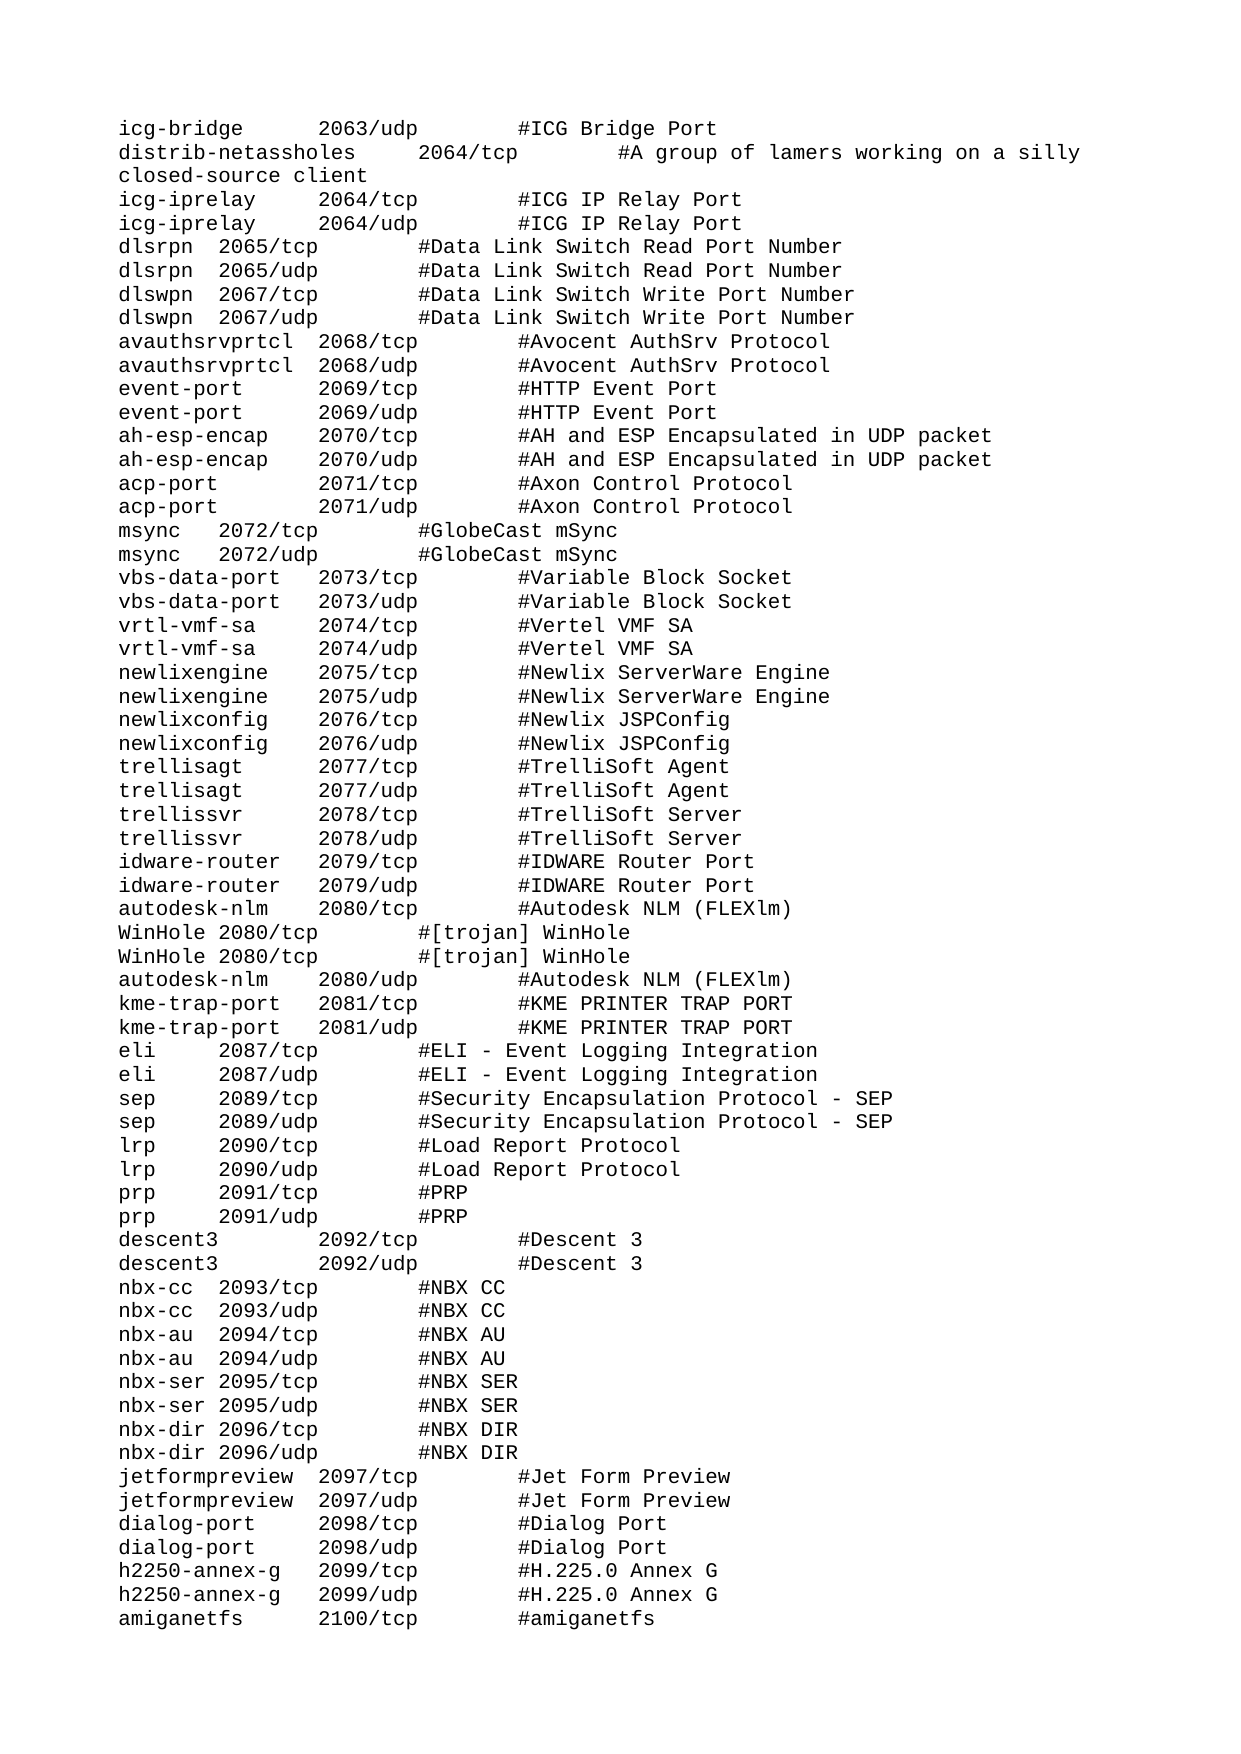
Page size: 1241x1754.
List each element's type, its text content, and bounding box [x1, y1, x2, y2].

text prp 2091/tcp #PRP [118, 1182, 1122, 1206]
text ah-esp-encap 2070/udp #AH and ESP Encapsulated in UDP packet [118, 449, 1122, 473]
text prp 2091/udp #PRP [118, 1206, 1122, 1229]
text sep 2089/udp #Security Encapsulation Protocol - SEP [118, 1111, 1122, 1135]
text lrp 2090/tcp #Load Report Protocol [118, 1135, 1122, 1158]
text dlsrpn 2065/udp #Data Link Switch Read Port Number [118, 260, 1122, 284]
text event-port 2069/udp #HTTP Event Port [118, 402, 1122, 426]
text kme-trap-port 2081/tcp #KME PRINTER TRAP PORT [118, 993, 1122, 1017]
text dlsrpn 2065/tcp #Data Link Switch Read Port Number [118, 236, 1122, 260]
text ah-esp-encap 2070/tcp #AH and ESP Encapsulated in UDP packet [118, 426, 1122, 449]
text eli 2087/udp #ELI - Event Logging Integration [118, 1064, 1122, 1088]
text h2250-annex-g 2099/udp #H.225.0 Annex G [118, 1584, 1122, 1608]
text avauthsrvprtcl 2068/tcp #Avocent AuthSrv Protocol [118, 331, 1122, 354]
text trellisagt 2077/tcp #TrelliSoft Agent [118, 757, 1122, 780]
text WinHole 2080/tcp #[trojan] WinHole [118, 946, 1122, 969]
text sep 2089/tcp #Security Encapsulation Protocol - SEP [118, 1088, 1122, 1111]
text event-port 2069/tcp #HTTP Event Port [118, 378, 1122, 402]
text eli 2087/tcp #ELI - Event Logging Integration [118, 1040, 1122, 1064]
text dlswpn 2067/tcp #Data Link Switch Write Port Number [118, 284, 1122, 307]
text icg-bridge 2063/udp #ICG Bridge Port [118, 118, 1122, 142]
text vrtl-vmf-sa 2074/udp #Vertel VMF SA [118, 638, 1122, 662]
text trellissvr 2078/tcp #TrelliSoft Server [118, 804, 1122, 827]
text acp-port 2071/udp #Axon Control Protocol [118, 496, 1122, 520]
text nbx-cc 2093/udp #NBX CC [118, 1300, 1122, 1324]
text descent3 2092/tcp #Descent 3 [118, 1229, 1122, 1253]
text icg-iprelay 2064/tcp #ICG IP Relay Port [118, 189, 1122, 213]
text trellisagt 2077/udp #TrelliSoft Agent [118, 780, 1122, 804]
text kme-trap-port 2081/udp #KME PRINTER TRAP PORT [118, 1017, 1122, 1040]
text nbx-dir 2096/tcp #NBX DIR [118, 1419, 1122, 1442]
text newlixconfig 2076/udp #Newlix JSPConfig [118, 733, 1122, 757]
text autodesk-nlm 2080/tcp #Autodesk NLM (FLEXlm) [118, 898, 1122, 922]
text descent3 2092/udp #Descent 3 [118, 1253, 1122, 1277]
text idware-router 2079/tcp #IDWARE Router Port [118, 851, 1122, 875]
text idware-router 2079/udp #IDWARE Router Port [118, 875, 1122, 898]
text vrtl-vmf-sa 2074/tcp #Vertel VMF SA [118, 615, 1122, 638]
text vbs-data-port 2073/udp #Variable Block Socket [118, 591, 1122, 615]
text nbx-au 2094/udp #NBX AU [118, 1348, 1122, 1371]
text lrp 2090/udp #Load Report Protocol [118, 1158, 1122, 1182]
text newlixconfig 2076/tcp #Newlix JSPConfig [118, 709, 1122, 733]
text jetformpreview 2097/tcp #Jet Form Preview [118, 1466, 1122, 1489]
text vbs-data-port 2073/tcp #Variable Block Socket [118, 567, 1122, 591]
text nbx-au 2094/tcp #NBX AU [118, 1324, 1122, 1348]
text nbx-dir 2096/udp #NBX DIR [118, 1442, 1122, 1466]
text acp-port 2071/tcp #Axon Control Protocol [118, 473, 1122, 496]
text msync 2072/udp #GlobeCast mSync [118, 544, 1122, 567]
text jetformpreview 2097/udp #Jet Form Preview [118, 1489, 1122, 1513]
text newlixengine 2075/tcp #Newlix ServerWare Engine [118, 662, 1122, 686]
text avauthsrvprtcl 2068/udp #Avocent AuthSrv Protocol [118, 354, 1122, 378]
text msync 2072/tcp #GlobeCast mSync [118, 520, 1122, 544]
text newlixengine 2075/udp #Newlix ServerWare Engine [118, 686, 1122, 709]
text amiganetfs 2100/tcp #amiganetfs [118, 1608, 1122, 1631]
text autodesk-nlm 2080/udp #Autodesk NLM (FLEXlm) [118, 969, 1122, 993]
text icg-iprelay 2064/udp #ICG IP Relay Port [118, 213, 1122, 236]
text nbx-cc 2093/tcp #NBX CC [118, 1277, 1122, 1300]
text distrib-netassholes 2064/tcp #A group of lamers working on a silly closed-source client [118, 142, 1122, 189]
text dialog-port 2098/tcp #Dialog Port [118, 1513, 1122, 1537]
text dlswpn 2067/udp #Data Link Switch Write Port Number [118, 307, 1122, 331]
text WinHole 2080/tcp #[trojan] WinHole [118, 922, 1122, 946]
text nbx-ser 2095/udp #NBX SER [118, 1395, 1122, 1419]
text dialog-port 2098/udp #Dialog Port [118, 1537, 1122, 1561]
text trellissvr 2078/udp #TrelliSoft Server [118, 827, 1122, 851]
text h2250-annex-g 2099/tcp #H.225.0 Annex G [118, 1561, 1122, 1584]
text nbx-ser 2095/tcp #NBX SER [118, 1371, 1122, 1395]
